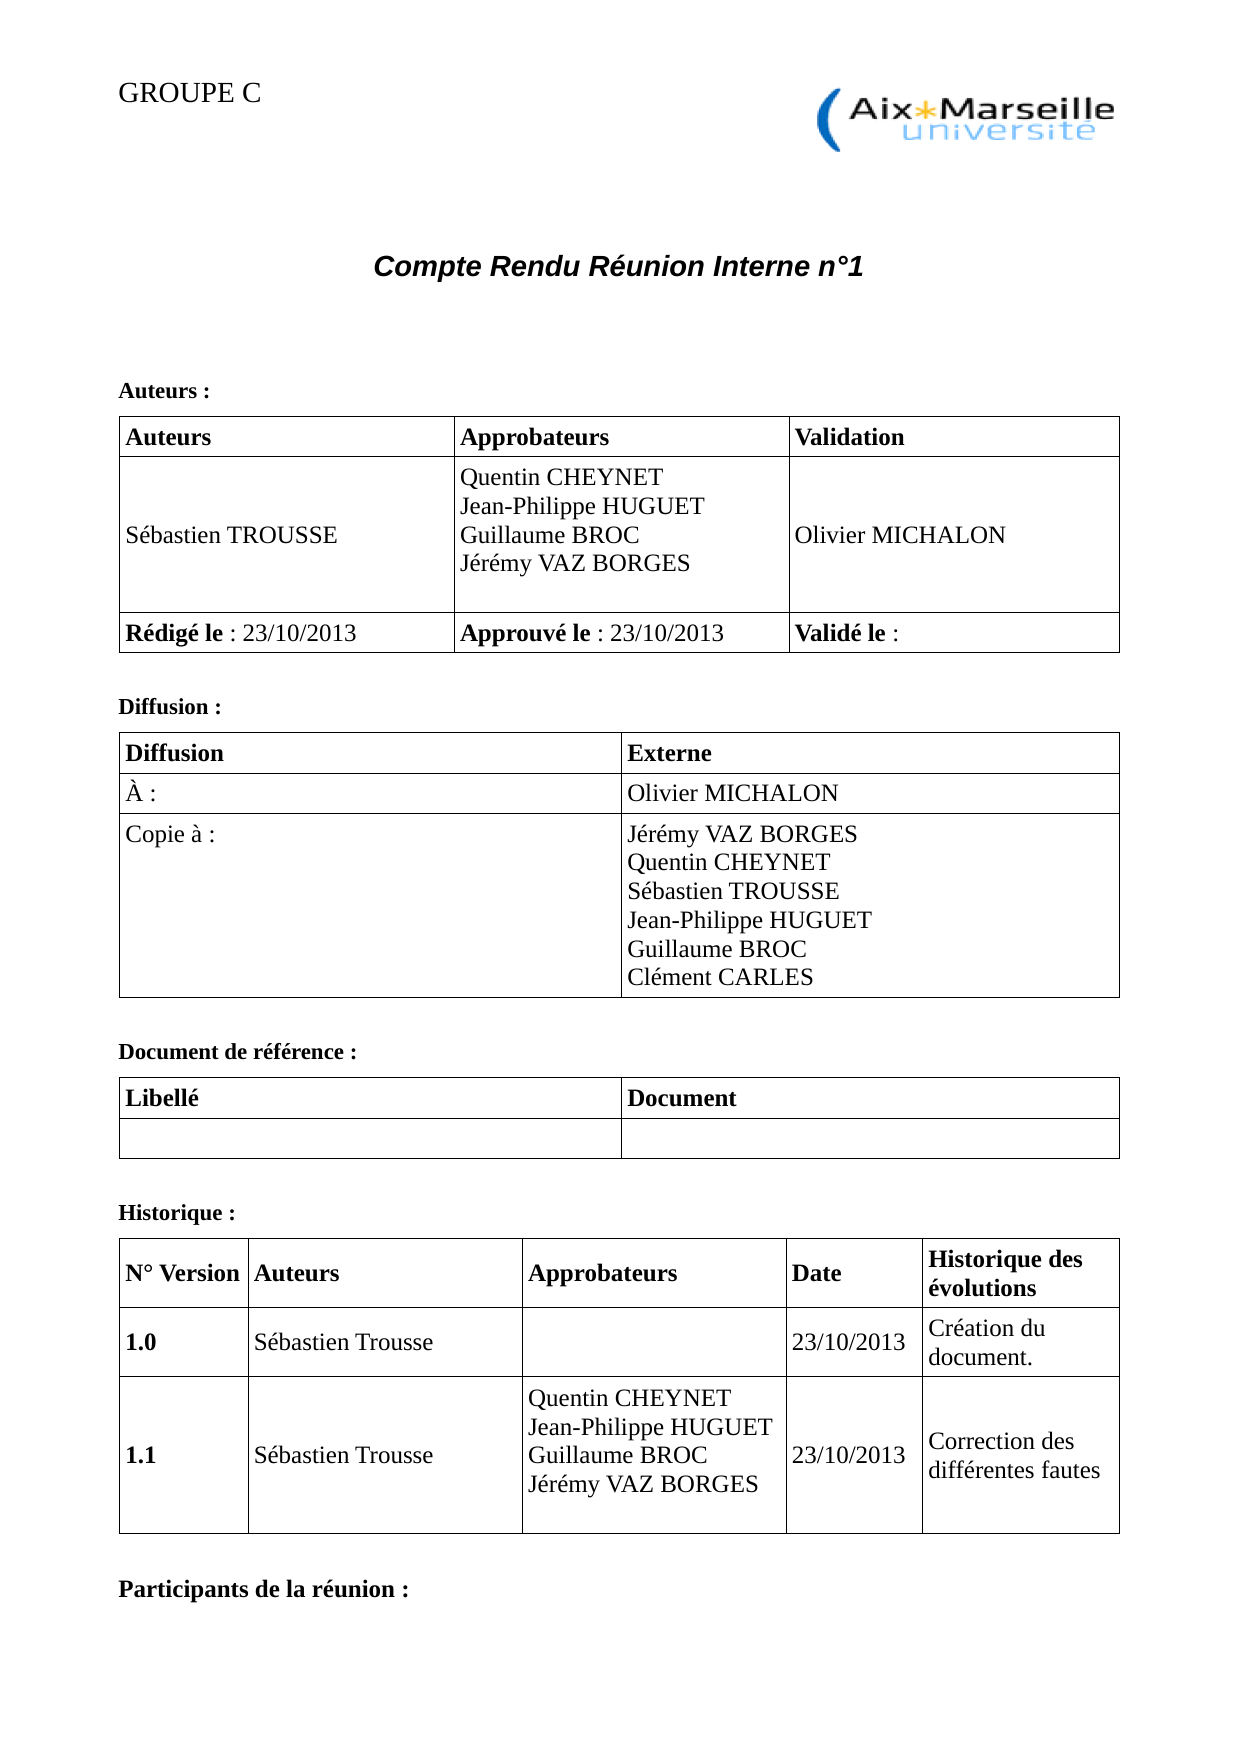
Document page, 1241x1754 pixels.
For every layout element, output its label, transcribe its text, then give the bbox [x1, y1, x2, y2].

table_header Validation [790, 417, 1119, 456]
table_header Diffusion [120, 733, 621, 773]
subtitle Compte Rendu Réunion Interne n°1 [118, 249, 1122, 282]
table_cell Jérémy VAZ BORGES Quentin CHEYNET Sébastien TROUSSE Jean-Philippe HUGUET Guillaume BROC Clément CARLES [622, 814, 1119, 997]
table_header Date [787, 1239, 922, 1307]
table_cell Validé le : [790, 613, 1119, 652]
table_cell [120, 1119, 621, 1158]
table_cell Quentin CHEYNET Jean-Philippe HUGUET Guillaume BROC Jérémy VAZ BORGES [455, 457, 789, 612]
table_header Libellé [120, 1078, 621, 1117]
table_header Approbateurs [523, 1239, 786, 1307]
table_cell [622, 1119, 1119, 1158]
table_cell 23/10/2013 [787, 1308, 922, 1376]
table_header Auteurs [120, 417, 454, 456]
table_cell 1.0 [120, 1308, 248, 1376]
table_cell Création du document. [923, 1308, 1119, 1376]
text Diffusion : [118, 693, 1122, 720]
table_header Auteurs [249, 1239, 522, 1307]
text Historique : [118, 1199, 1122, 1226]
text Document de référence : [118, 1038, 1122, 1065]
text Auteurs : [118, 377, 1122, 404]
table_cell Olivier MICHALON [622, 774, 1119, 813]
table_cell 1.1 [120, 1377, 248, 1532]
table_cell Copie à : [120, 814, 621, 997]
table_cell [523, 1308, 786, 1376]
table_cell 23/10/2013 [787, 1377, 922, 1532]
table_header Approbateurs [455, 417, 789, 456]
table_cell Sébastien Trousse [249, 1377, 522, 1532]
table_header N° Version [120, 1239, 248, 1307]
table_cell Sébastien TROUSSE [120, 457, 454, 612]
table_cell Sébastien Trousse [249, 1308, 522, 1376]
table_cell Approuvé le : 23/10/2013 [455, 613, 789, 652]
text Participants de la réunion : [118, 1574, 1122, 1602]
table_header Document [622, 1078, 1119, 1117]
table_header Historique des évolutions [923, 1239, 1119, 1307]
table_cell Rédigé le : 23/10/2013 [120, 613, 454, 652]
table_cell Correction des différentes fautes [923, 1377, 1119, 1532]
table_header Externe [622, 733, 1119, 773]
table_cell Quentin CHEYNET Jean-Philippe HUGUET Guillaume BROC Jérémy VAZ BORGES [523, 1377, 786, 1532]
text GROUPE C [118, 75, 1122, 108]
table_cell Olivier MICHALON [790, 457, 1119, 612]
table_cell À : [120, 774, 621, 813]
